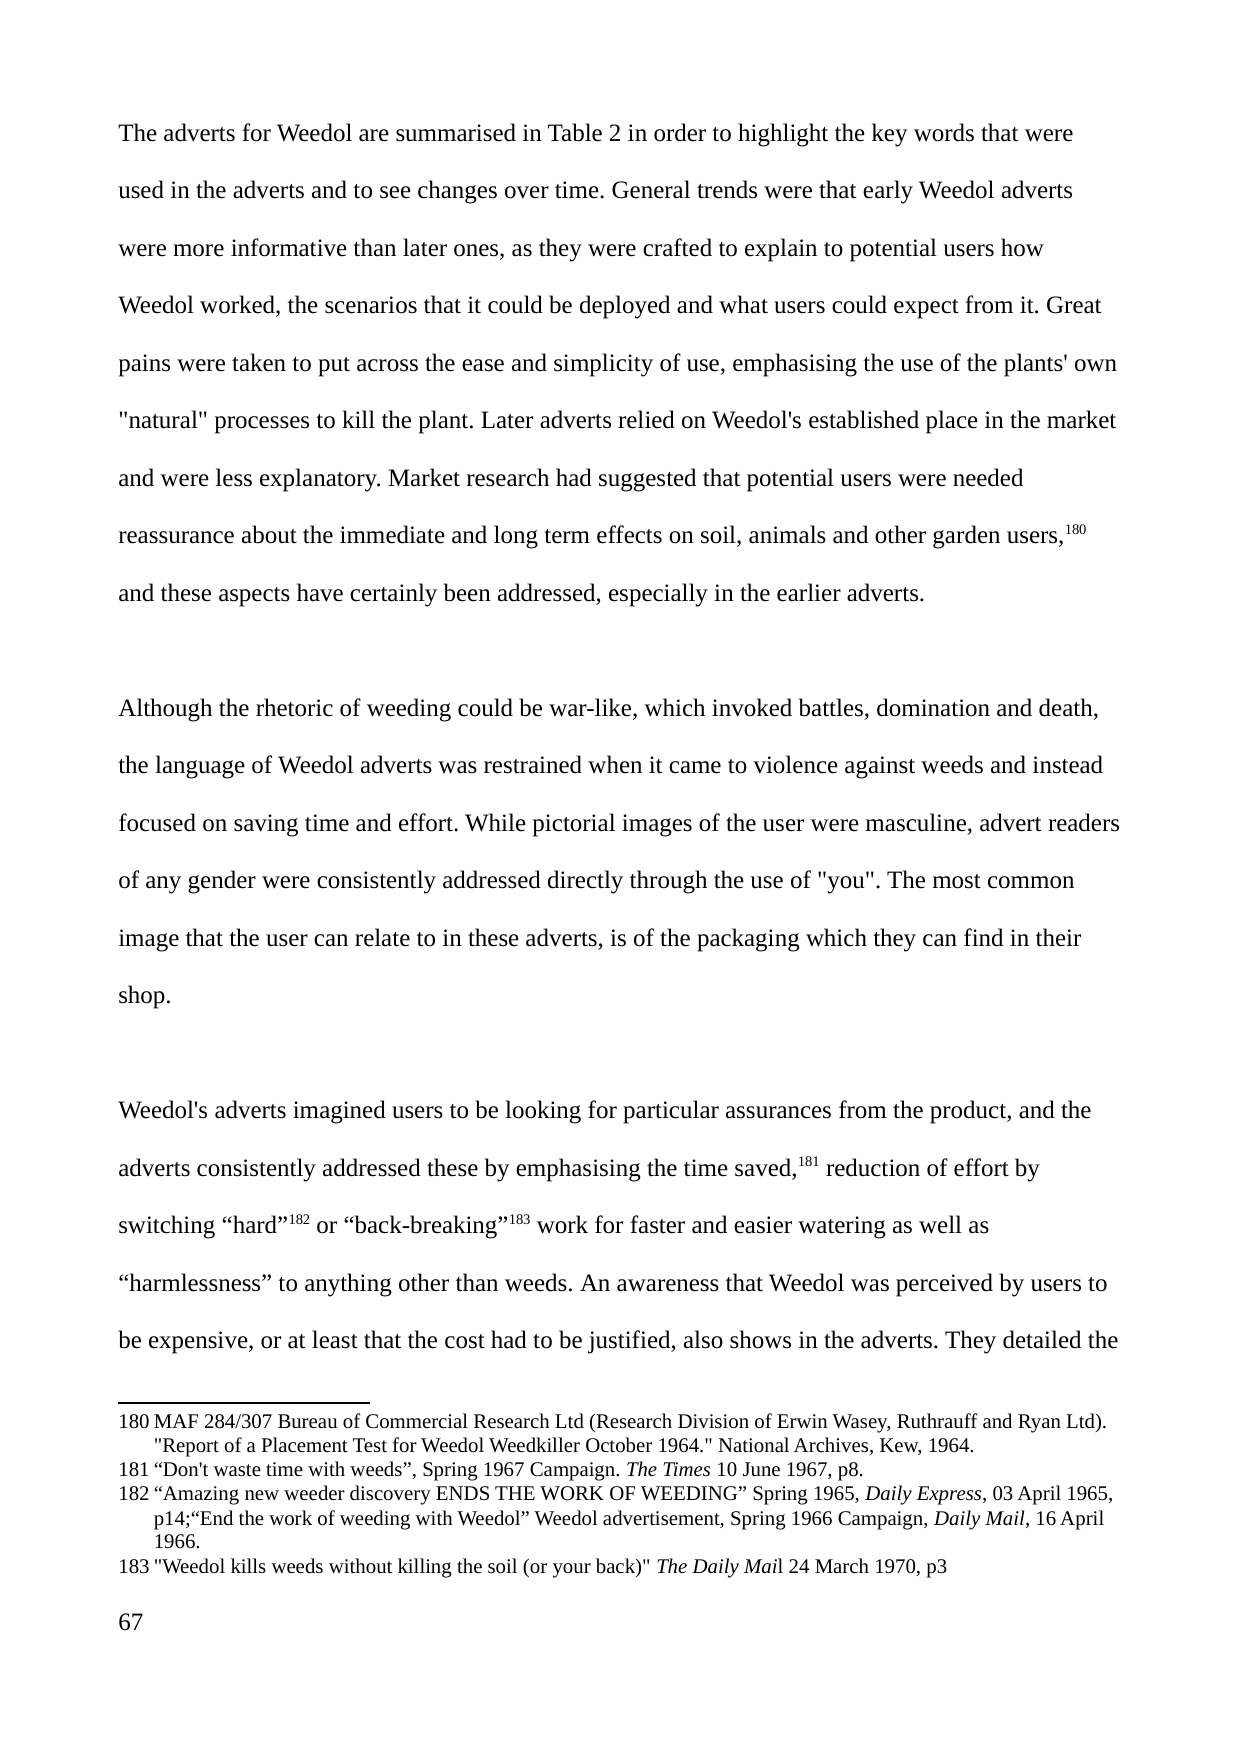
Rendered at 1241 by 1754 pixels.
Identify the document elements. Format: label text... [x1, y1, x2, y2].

text Although the rhetoric of weeding could be war-like, which invoked battles, domination and death, the language of Weedol adverts was restrained when it came to violence against weeds and instead focused on saving time and effort. While pictorial images of the user were masculine, advert readers of any gender were consistently addressed directly through the use of "you". The most common image that the user can relate to in these adverts, is of the packaging which they can find in their shop. [118, 693, 1122, 1009]
text The adverts for Weedol are summarised in Table 2 in order to highlight the key words that were used in the adverts and to see changes over time. General trends were that early Weedol adverts were more informative than later ones, as they were crafted to explain to potential users how Weedol worked, the scenarios that it could be deployed and what users could expect from it. Great pains were taken to put across the ease and simplicity of use, emphasising the use of the plants' own "natural" processes to kill the plant. Later adverts relied on Weedol's established place in the market and were less explanatory. Market research had suggested that potential users were needed reassurance about the immediate and long term effects on soil, animals and other garden users, and these aspects have certainly been addressed, especially in the earlier adverts. [118, 118, 1122, 607]
text Weedol's adverts imagined users to be looking for particular assurances from the product, and the adverts consistently addressed these by emphasising the time saved, reduction of effort by switching “hard” or “back-breaking” work for faster and easier watering as well as “harmlessness” to anything other than weeds. An awareness that Weedol was perceived by users to be expensive, or at least that the cost had to be justified, also shows in the adverts. They detailed the [118, 1096, 1122, 1354]
text “Don't waste time with weeds”, Spring 1967 Campaign. The Times 10 June 1967, p8. [118, 1457, 1122, 1481]
text MAF 284/307 Bureau of Commercial Research Ltd (Research Division of Erwin Wasey, Ruthrauff and Ryan Ltd). "Report of a Placement Test for Weedol Weedkiller October 1964." National Archives, Kew, 1964. [118, 1409, 1122, 1457]
text “Amazing new weeder discovery ENDS THE WORK OF WEEDING” Spring 1965, Daily Express, 03 April 1965, p14;“End the work of weeding with Weedol” Weedol advertisement, Spring 1966 Campaign, Daily Mail, 16 April 1966. [118, 1481, 1122, 1553]
text "Weedol kills weeds without killing the soil (or your back)" The Daily Mail 24 March 1970, p3 [118, 1553, 1122, 1578]
